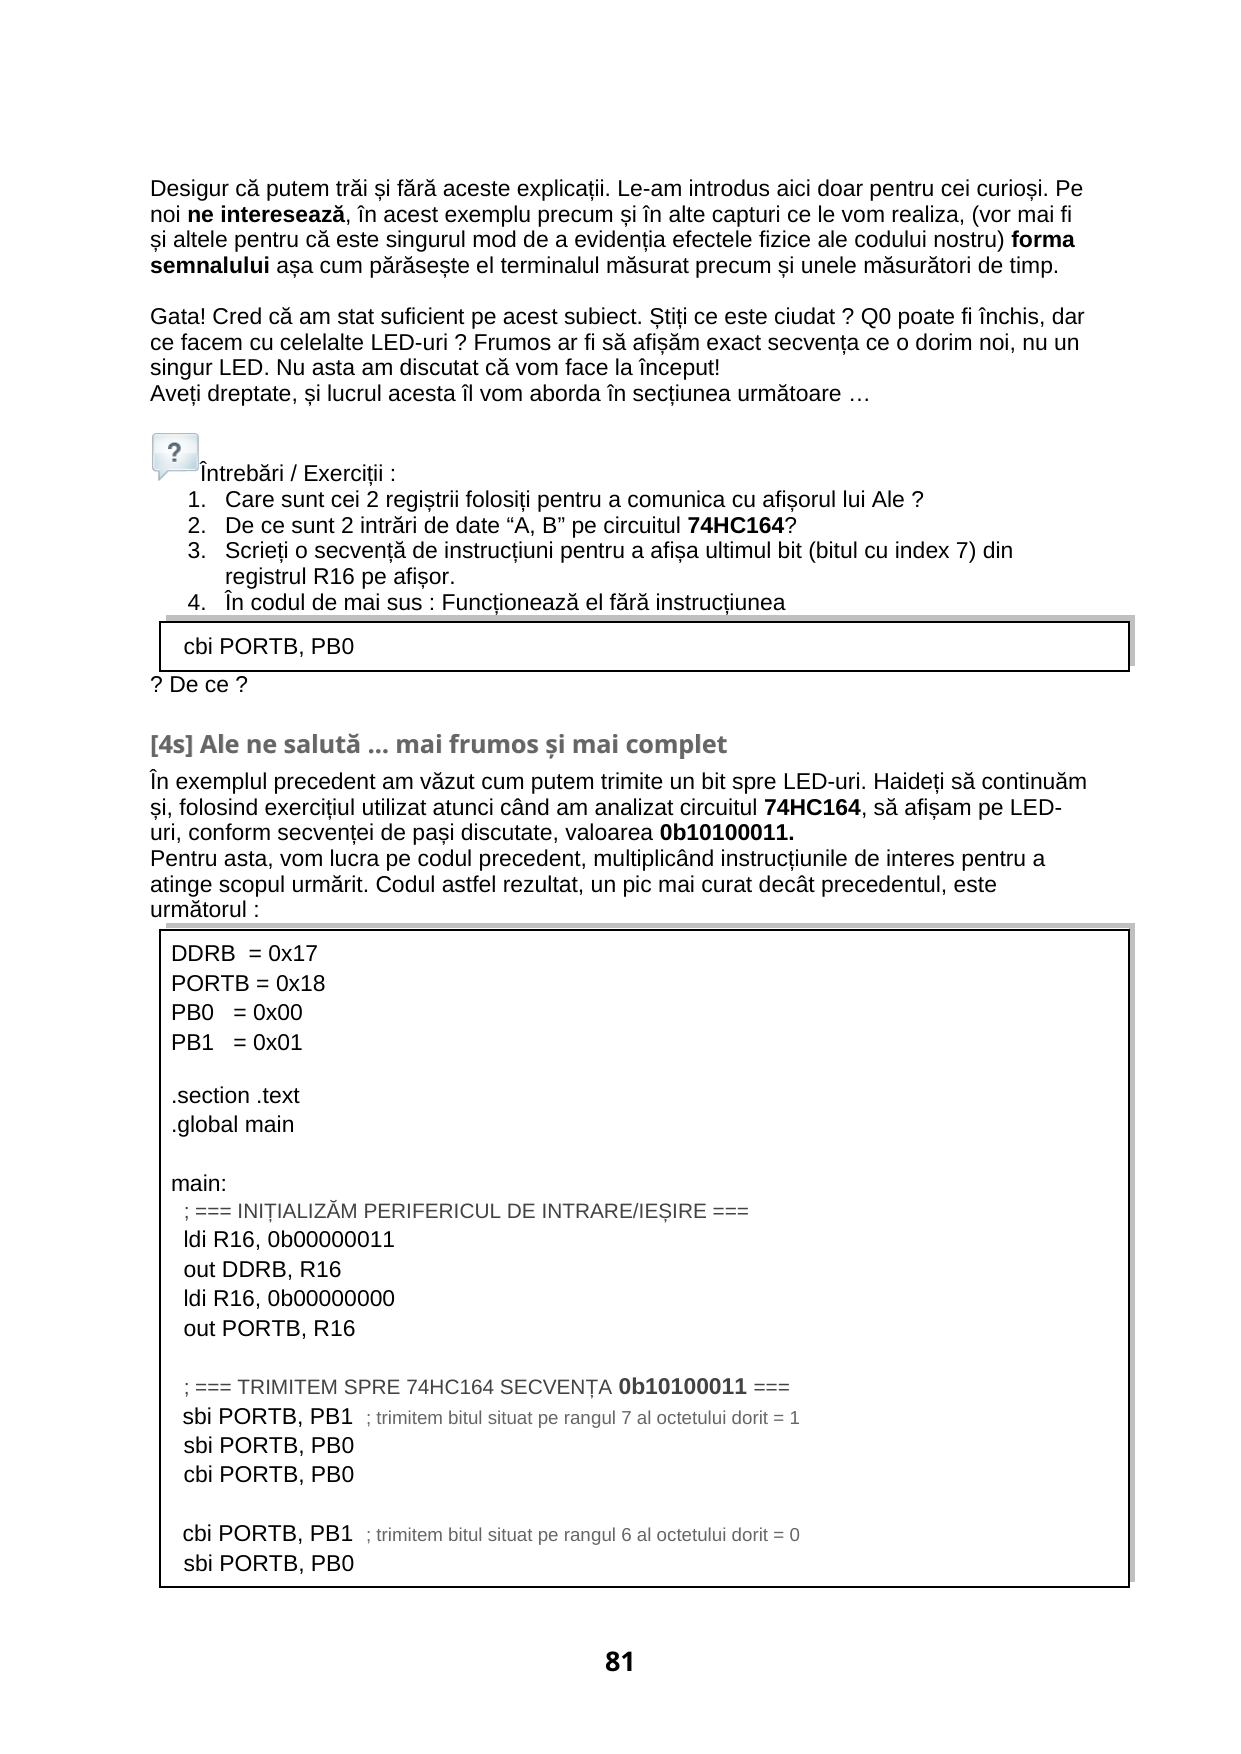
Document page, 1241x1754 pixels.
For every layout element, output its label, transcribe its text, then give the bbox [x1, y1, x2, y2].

list În codul de mai sus : Funcționează el fără instrucțiunea [187, 589, 1091, 615]
table_header DDRB = 0x17 PORTB = 0x18 PB0 = 0x00 PB1 = 0x01 .section .text .global main main: ; === INIȚIALIZĂM PERIFERICUL DE INTRARE/IEȘIRE === ldi R16, 0b00000011 out DDRB, R16 ldi R16, 0b00000000 out PORTB, R16 ; === TRIMITEM SPRE 74HC164 SECVENȚA 0b10100011 === sbi PORTB, PB1 ; trimitem bitul situat pe rangul 7 al octetului dorit = 1 sbi PORTB, PB0 cbi PORTB, PB0 cbi PORTB, PB1 ; trimitem bitul situat pe rangul 6 al octetului dorit = 0 sbi PORTB, PB0 [161, 931, 1128, 1586]
text Pentru asta, vom lucra pe codul precedent, multiplicând instrucțiunile de interes pentru a atinge scopul urmărit. Codul astfel rezultat, un pic mai curat decât precedentul, este următorul : [150, 846, 1091, 922]
list Care sunt cei 2 regiștrii folosiți pentru a comunica cu afișorul lui Ale ? [187, 487, 1091, 512]
text Întrebări / Exerciții : [150, 458, 1091, 487]
text Desigur că putem trăi și fără aceste explicații. Le-am introdus aici doar pentru cei curioși. Pe noi ne interesează, în acest exemplu precum și în alte capturi ce le vom realiza, (vor mai fi și altele pentru că este singurul mod de a evidenția efectele fizice ale codului nostru) forma semnalului așa cum părăsește el terminalul măsurat precum și unele măsurători de timp. [150, 176, 1091, 278]
list De ce sunt 2 intrări de date “A, B” pe circuitul 74HC164? [187, 512, 1091, 538]
text Aveți dreptate, și lucrul acesta îl vom aborda în secțiunea următoare … [150, 381, 1091, 406]
text ? De ce ? [150, 672, 1091, 697]
picture [150, 431, 200, 482]
list Scrieți o secvență de instrucțiuni pentru a afișa ultimul bit (bitul cu index 7) din registrul R16 pe afișor. [187, 538, 1091, 589]
table_header cbi PORTB, PB0 [161, 623, 1128, 669]
text În exemplul precedent am văzut cum putem trimite un bit spre LED-uri. Haideți să continuăm și, folosind exercițiul utilizat atunci când am analizat circuitul 74HC164, să afișam pe LED-uri, conform secvenței de pași discutate, valoarea 0b10100011. [150, 769, 1091, 846]
subtitle [4s] Ale ne salută … mai frumos și mai complet [150, 726, 1091, 760]
text Gata! Cred că am stat suficient pe acest subiect. Știți ce este ciudat ? Q0 poate fi închis, dar ce facem cu celelalte LED-uri ? Frumos ar fi să afișăm exact secvența ce o dorim noi, nu un singur LED. Nu asta am discutat că vom face la început! [150, 304, 1091, 381]
